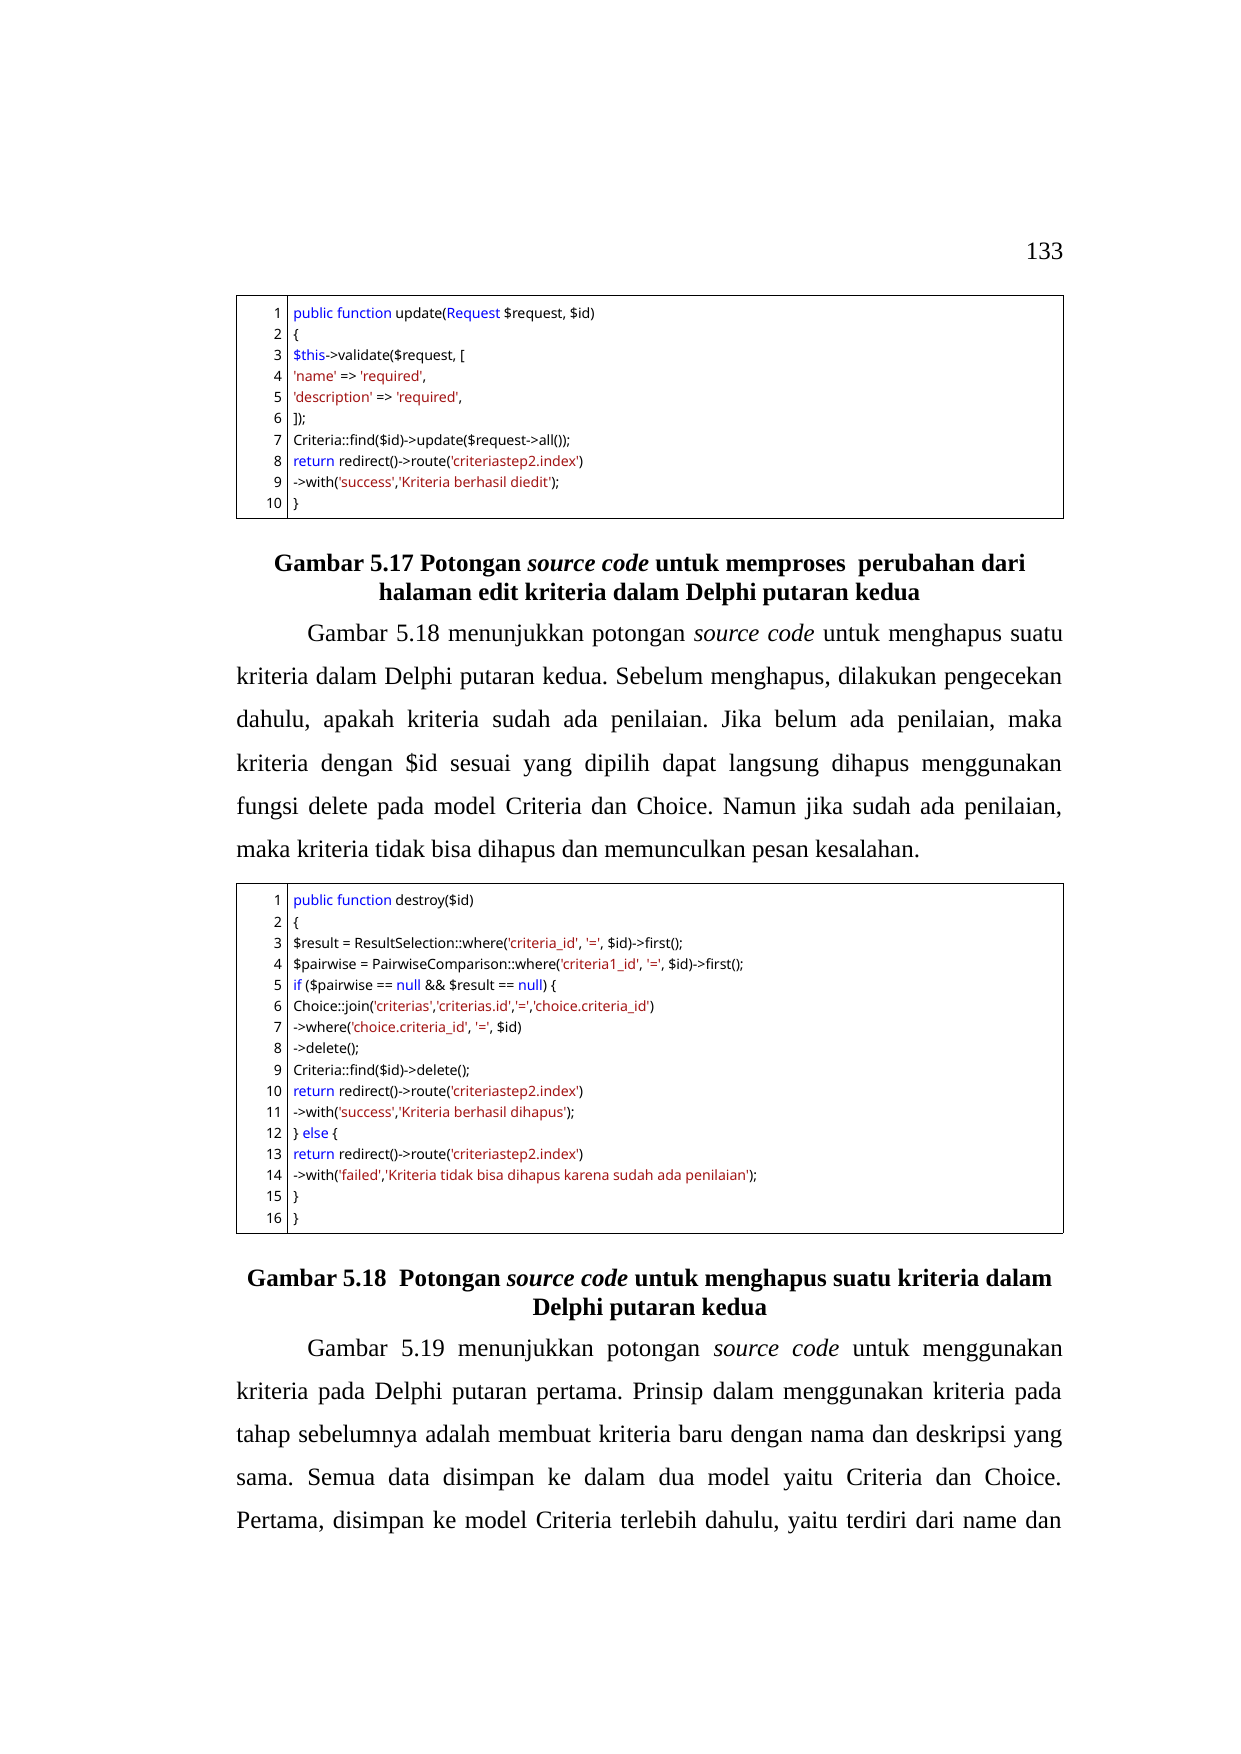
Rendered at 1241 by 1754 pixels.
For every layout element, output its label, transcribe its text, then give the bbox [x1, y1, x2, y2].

text Gambar 5.18 menunjukkan potongan source code untuk menghapus suatu kriteria dalam Delphi putaran kedua. Sebelum menghapus, dilakukan pengecekan dahulu, apakah kriteria sudah ada penilaian. Jika belum ada penilaian, maka kriteria dengan $id sesuai yang dipilih dapat langsung dihapus menggunakan fungsi delete pada model Criteria dan Choice. Namun jika sudah ada penilaian, maka kriteria tidak bisa dihapus dan memunculkan pesan kesalahan. [236, 618, 1063, 863]
table_header 1 2 3 4 5 6 7 8 9 10 11 12 13 14 15 16 [237, 884, 287, 1233]
text Gambar 5.17 Potongan source code untuk memproses perubahan dari halaman edit kriteria dalam Delphi putaran kedua [236, 548, 1063, 606]
table_header public function update(Request $request, $id) { $this->validate($request, [ 'name' => 'required', 'description' => 'required', ]); Criteria::find($id)->update($request->all()); return redirect()->route('criteriastep2.index') ->with('success','Kriteria berhasil diedit'); } [288, 296, 1063, 518]
text Gambar 5.18 Potongan source code untuk menghapus suatu kriteria dalam Delphi putaran kedua [236, 1263, 1063, 1321]
text Gambar 5.19 menunjukkan potongan source code untuk menggunakan kriteria pada Delphi putaran pertama. Prinsip dalam menggunakan kriteria pada tahap sebelumnya adalah membuat kriteria baru dengan nama dan deskripsi yang sama. Semua data disimpan ke dalam dua model yaitu Criteria dan Choice. Pertama, disimpan ke model Criteria terlebih dahulu, yaitu terdiri dari name dan [236, 1333, 1063, 1534]
table_header 1 2 3 4 5 6 7 8 9 10 [237, 296, 287, 518]
table_header public function destroy($id) { $result = ResultSelection::where('criteria_id', '=', $id)->first(); $pairwise = PairwiseComparison::where('criteria1_id', '=', $id)->first(); if ($pairwise == null && $result == null) { Choice::join('criterias','criterias.id','=','choice.criteria_id') ->where('choice.criteria_id', '=', $id) ->delete(); Criteria::find($id)->delete(); return redirect()->route('criteriastep2.index') ->with('success','Kriteria berhasil dihapus'); } else { return redirect()->route('criteriastep2.index') ->with('failed','Kriteria tidak bisa dihapus karena sudah ada penilaian'); } } [288, 884, 1063, 1233]
